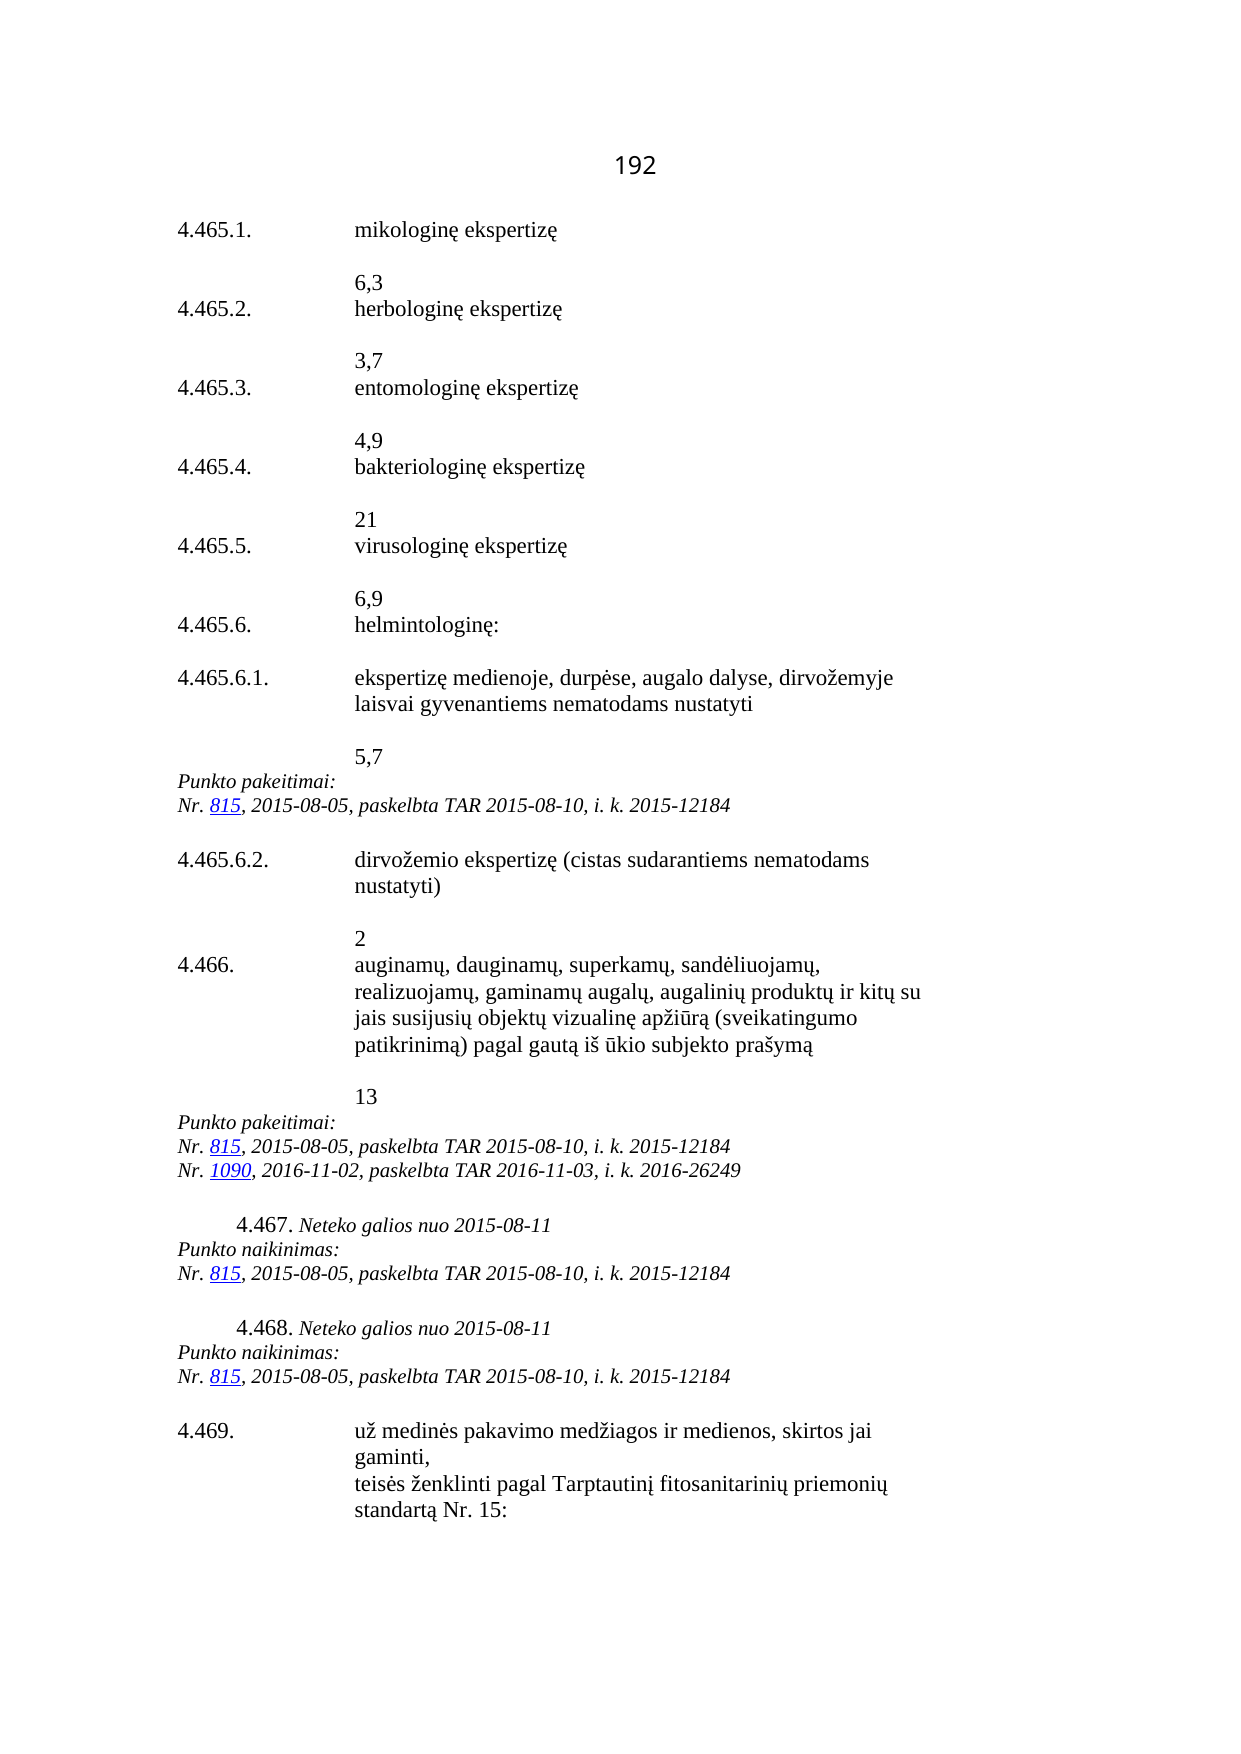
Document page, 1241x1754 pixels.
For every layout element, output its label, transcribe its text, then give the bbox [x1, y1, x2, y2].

text teisės ženklinti pagal Tarptautinį fitosanitarinių priemonių [354, 1470, 945, 1496]
text 4.465.2. herbologinę ekspertizę 3,7 [177, 295, 945, 374]
text 4.465.6.1. ekspertizę medienoje, durpėse, augalo dalyse, dirvožemyje [177, 664, 945, 690]
text 4.465.3. entomologinę ekspertizę 4,9 [177, 374, 945, 453]
text 4.465.6. helmintologinę: [177, 611, 945, 664]
text 4.465.4. bakteriologinę ekspertizę 21 [177, 453, 945, 532]
text Nr. 815, 2015-08-05, paskelbta TAR 2015-08-10, i. k. 2015-12184 [177, 1134, 1093, 1158]
text Nr. 815, 2015-08-05, paskelbta TAR 2015-08-10, i. k. 2015-12184 [177, 1364, 1093, 1388]
text patikrinimą) pagal gautą iš ūkio subjekto prašymą 13 [354, 1031, 945, 1110]
text Nr. 815, 2015-08-05, paskelbta TAR 2015-08-10, i. k. 2015-12184 [177, 793, 1093, 817]
text 4.467. Neteko galios nuo 2015-08-11 [177, 1211, 1093, 1237]
text Nr. 815, 2015-08-05, paskelbta TAR 2015-08-10, i. k. 2015-12184 [177, 1261, 1093, 1285]
text realizuojamų, gaminamų augalų, augalinių produktų ir kitų su [354, 978, 945, 1004]
text 4.465.1. mikologinę ekspertizę 6,3 [177, 216, 945, 295]
text Nr. 1090, 2016-11-02, paskelbta TAR 2016-11-03, i. k. 2016-26249 [177, 1158, 1093, 1182]
text jais susijusių objektų vizualinę apžiūrą (sveikatingumo [354, 1004, 945, 1031]
text standartą Nr. 15: [354, 1496, 945, 1522]
text 4.465.5. virusologinę ekspertizę 6,9 [177, 532, 945, 611]
text Punkto naikinimas: [177, 1237, 1093, 1261]
text Punkto naikinimas: [177, 1340, 1093, 1364]
text Punkto pakeitimai: [177, 1110, 1093, 1134]
text Punkto pakeitimai: [177, 769, 1093, 793]
text laisvai gyvenantiems nematodams nustatyti 5,7 [354, 690, 945, 769]
text 4.468. Neteko galios nuo 2015-08-11 [177, 1314, 1093, 1340]
text 4.466. auginamų, dauginamų, superkamų, sandėliuojamų, [177, 952, 945, 978]
text 4.469. už medinės pakavimo medžiagos ir medienos, skirtos jai gaminti, [177, 1417, 945, 1470]
text 4.465.6.2. dirvožemio ekspertizę (cistas sudarantiems nematodams nustatyti) 2 [177, 846, 945, 952]
